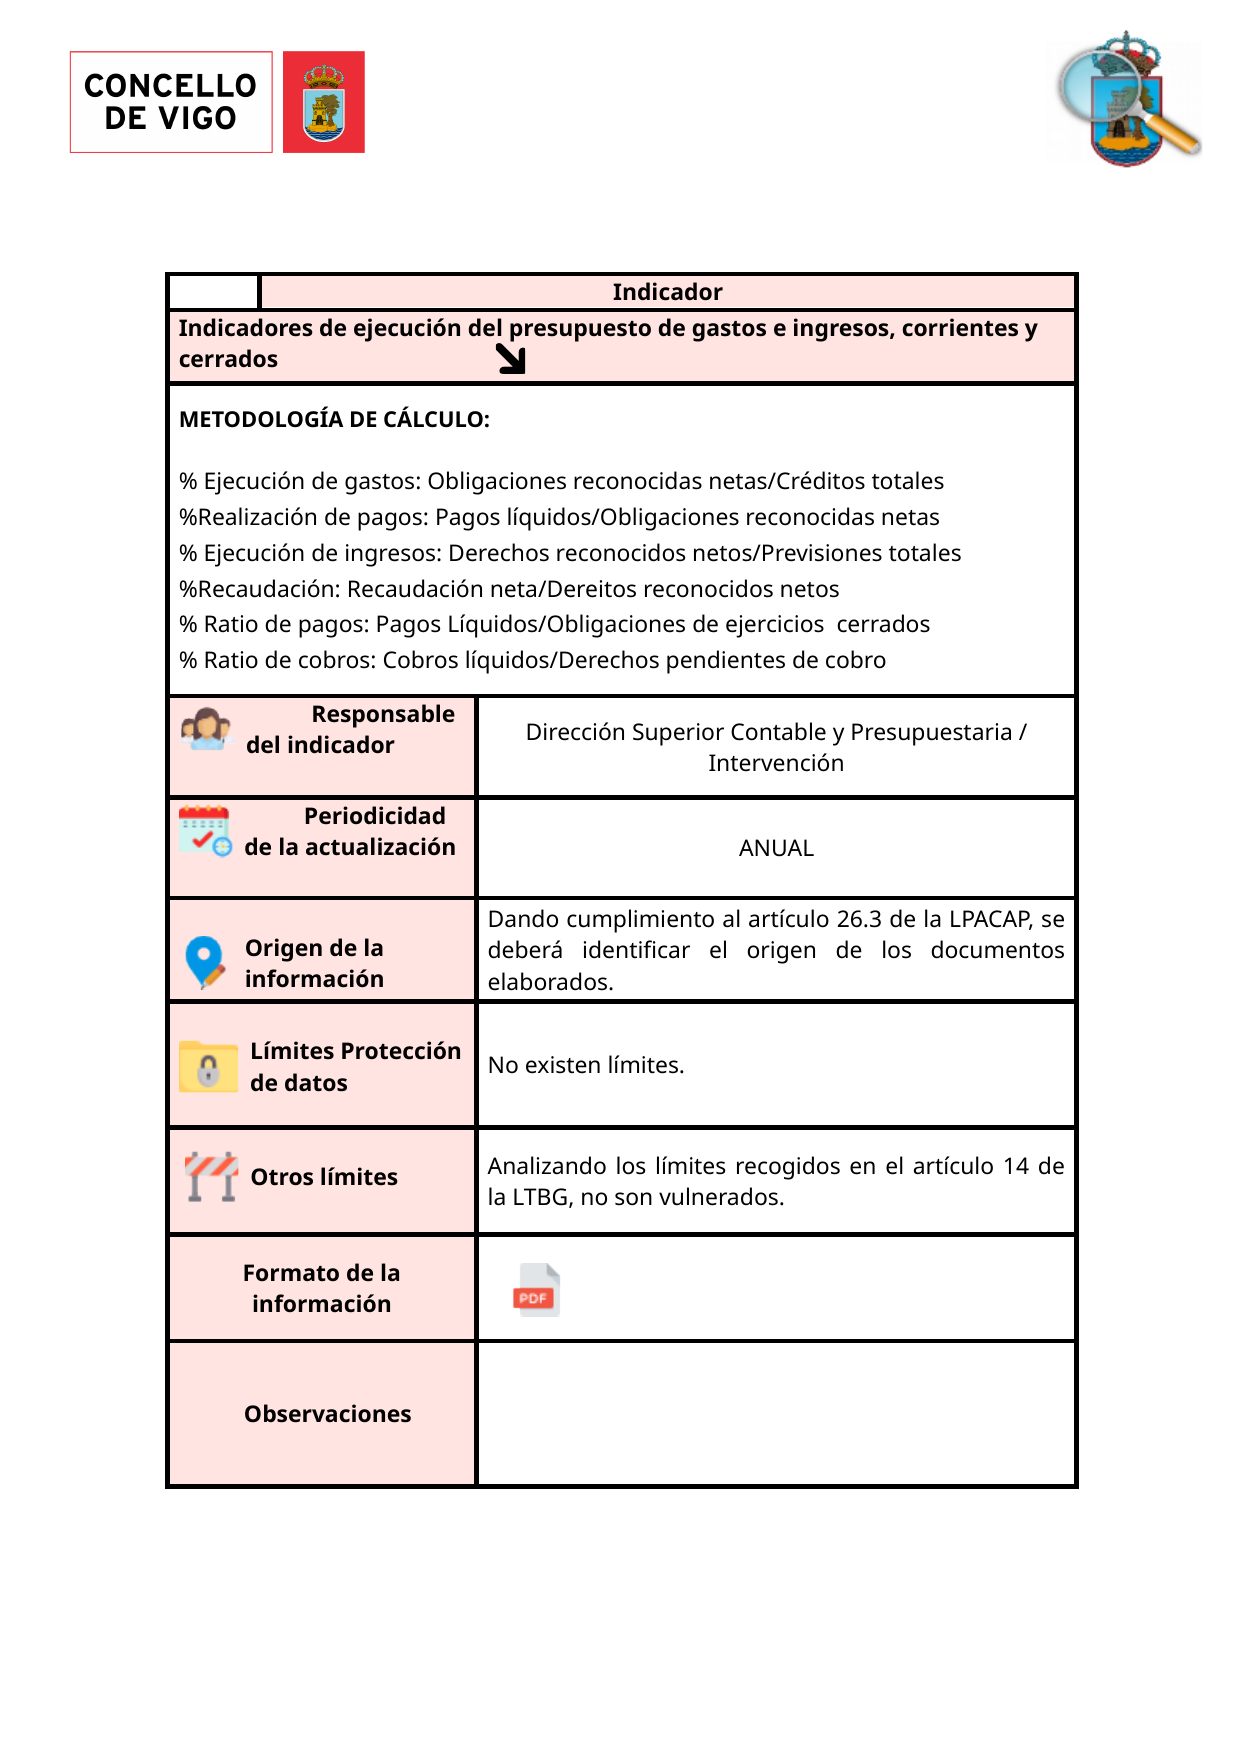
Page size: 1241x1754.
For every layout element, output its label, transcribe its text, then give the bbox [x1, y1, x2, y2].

table_cell Dirección Superior Contable y Presupuestaria / Intervención [479, 698, 1074, 795]
table_cell Formato de la información [170, 1237, 474, 1339]
picture [197, 948, 211, 960]
table_header Indicador [262, 276, 1074, 307]
picture [510, 1263, 564, 1317]
table_cell Periodicidad de la actualización [170, 800, 474, 896]
picture [181, 702, 234, 756]
table_cell Indicadores de ejecución del presupuesto de gastos e ingresos, corrientes y cerrados [170, 312, 1074, 381]
table_cell ANUAL [479, 800, 1074, 896]
table_cell No existen límites. [479, 1004, 1074, 1125]
picture [185, 1150, 239, 1204]
picture [179, 804, 233, 858]
table_cell Observaciones [170, 1343, 474, 1484]
table_cell METODOLOGÍA DE CÁLCULO: % Ejecución de gastos: Obligaciones reconocidas netas/Créditos totales %Realización de pagos: Pagos líquidos/Obligaciones reconocidas netas % Ejecución de ingresos: Derechos reconocidos netos/Previsiones totales %Recaudación: Recaudación neta/Dereitos reconocidos netos % Ratio de pagos: Pagos Líquidos/Obligaciones de ejercicios cerrados % Ratio de cobros: Cobros líquidos/Derechos pendientes de cobro [170, 386, 1074, 693]
table_cell [479, 1343, 1074, 1484]
table_header [170, 276, 257, 307]
picture [1040, 26, 1218, 186]
picture [495, 343, 526, 374]
table_cell Dando cumplimiento al artículo 26.3 de la LPACAP, se deberá identificar el origen de los documentos elaborados. [479, 900, 1074, 999]
table_cell Origen de la información [170, 900, 474, 999]
table_cell Responsable del indicador [170, 698, 474, 795]
table_cell Límites Protección de datos [170, 1004, 474, 1125]
table_cell Otros límites [170, 1130, 474, 1232]
table_cell Analizando los límites recogidos en el artículo 14 de la LTBG, no son vulnerados. [479, 1130, 1074, 1232]
table_cell [479, 1237, 1074, 1339]
picture [179, 1037, 239, 1097]
picture [179, 936, 233, 990]
picture [69, 51, 365, 153]
